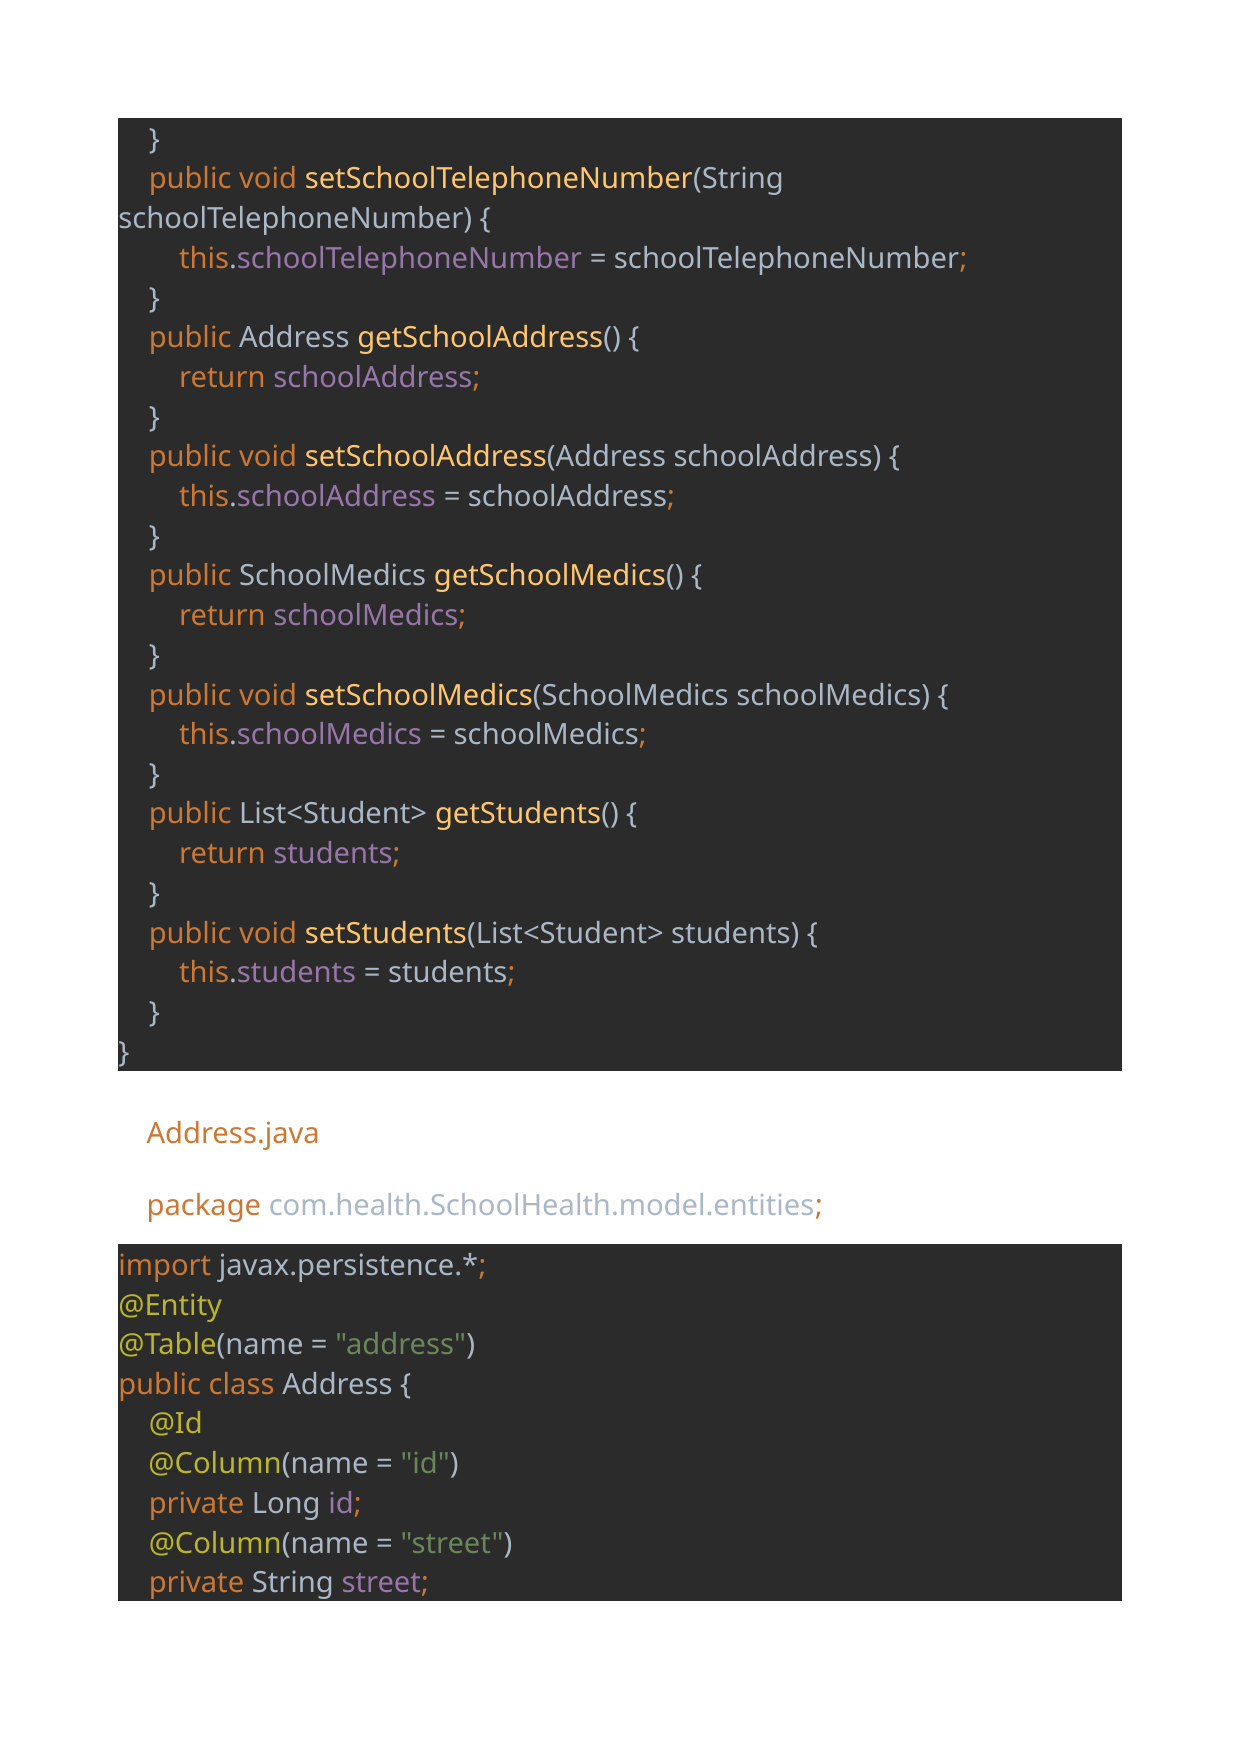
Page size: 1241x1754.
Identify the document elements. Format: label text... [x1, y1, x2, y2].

text } [118, 118, 1122, 158]
text public void setStudents(List<Student> students) { [118, 912, 1122, 952]
text public class Address { [118, 1363, 1122, 1403]
text } [118, 1031, 1122, 1071]
text } [118, 396, 1122, 436]
text public void setSchoolTelephoneNumber(String schoolTelephoneNumber) { [118, 158, 1122, 237]
text public SchoolMedics getSchoolMedics() { [118, 555, 1122, 594]
text @Entity [118, 1284, 1122, 1323]
text return schoolMedics; [118, 594, 1122, 634]
text } [118, 515, 1122, 555]
text private String street; [118, 1562, 1122, 1601]
text } [118, 991, 1122, 1031]
text this.schoolAddress = schoolAddress; [118, 475, 1122, 515]
text } [118, 872, 1122, 912]
text Address.java [146, 1113, 1122, 1152]
text private Long id; [118, 1482, 1122, 1522]
text package com.health.SchoolHealth.model.entities; [146, 1184, 1122, 1224]
text this.schoolMedics = schoolMedics; [118, 713, 1122, 753]
text import javax.persistence.*; [118, 1244, 1122, 1284]
text this.students = students; [118, 952, 1122, 991]
text public void setSchoolMedics(SchoolMedics schoolMedics) { [118, 674, 1122, 713]
text @Column(name = "id") [118, 1442, 1122, 1482]
text return students; [118, 832, 1122, 872]
text return schoolAddress; [118, 356, 1122, 396]
text @Table(name = "address") [118, 1323, 1122, 1363]
text public List<Student> getStudents() { [118, 793, 1122, 832]
text } [118, 277, 1122, 317]
text @Column(name = "street") [118, 1522, 1122, 1562]
text public void setSchoolAddress(Address schoolAddress) { [118, 436, 1122, 475]
text } [118, 634, 1122, 674]
text } [118, 753, 1122, 793]
text @Id [118, 1403, 1122, 1442]
text this.schoolTelephoneNumber = schoolTelephoneNumber; [118, 237, 1122, 277]
text public Address getSchoolAddress() { [118, 317, 1122, 356]
